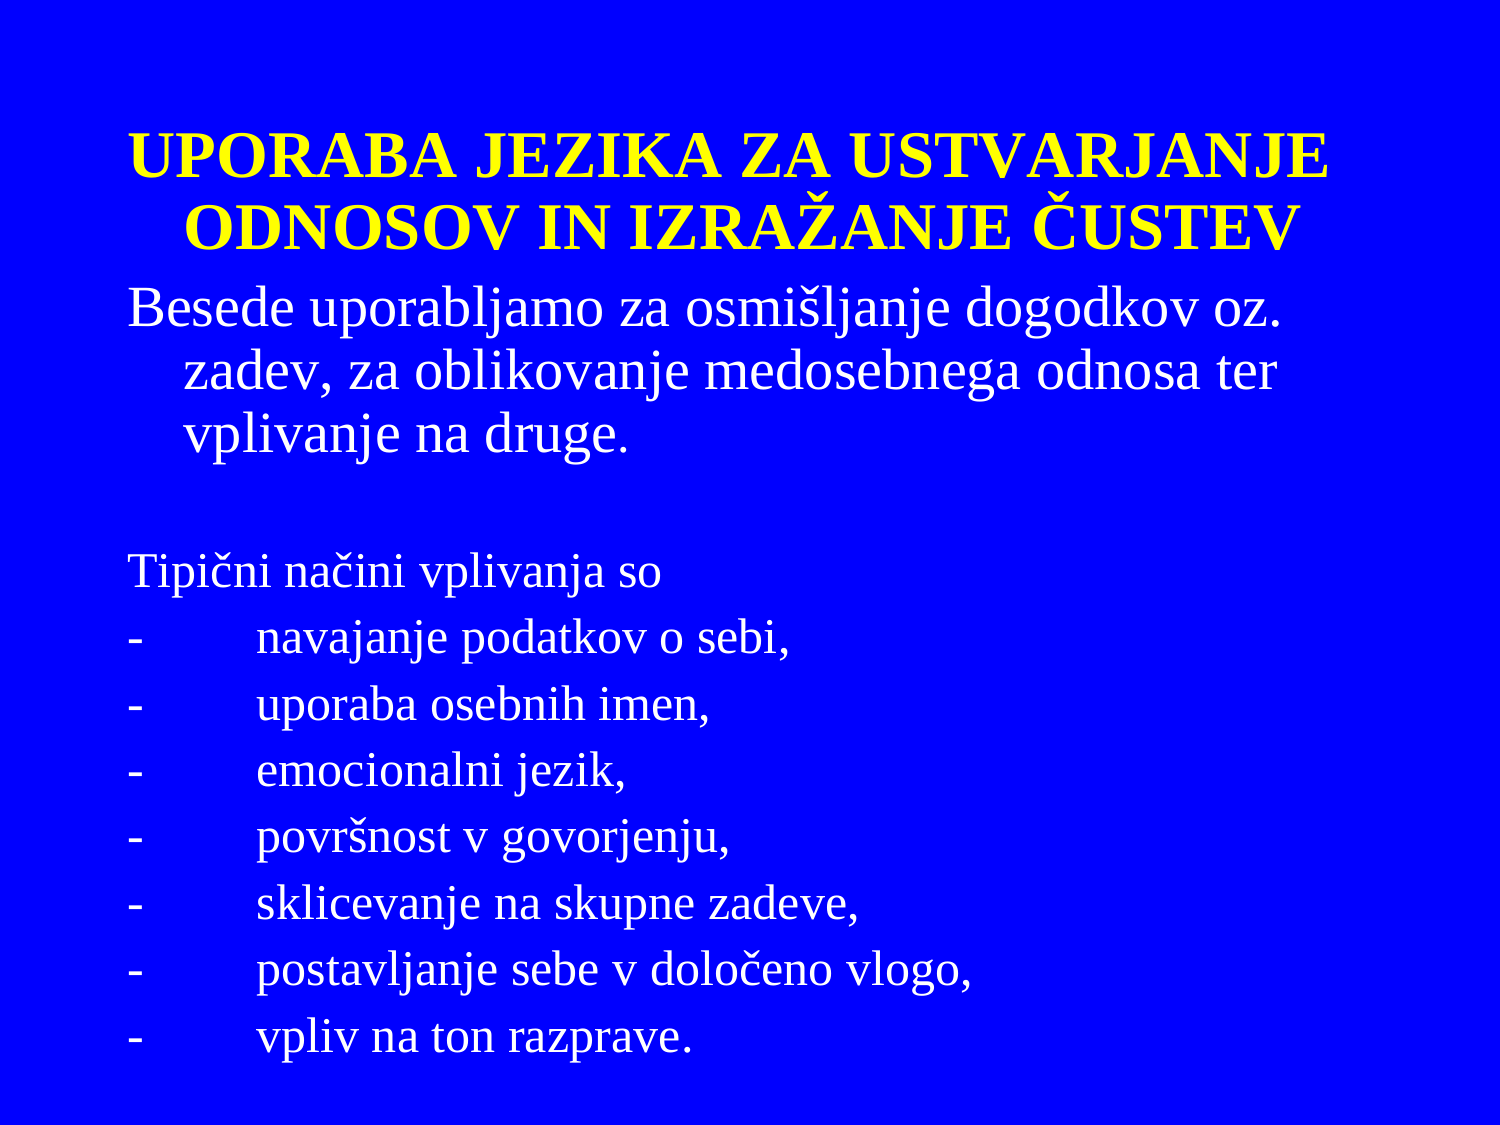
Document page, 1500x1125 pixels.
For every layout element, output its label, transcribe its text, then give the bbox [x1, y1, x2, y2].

list UPORABA JEZIKA ZA USTVARJANJE ODNOSOV IN IZRAŽANJE ČUSTEV Besede uporabljamo za osmišljanje dogodkov oz. zadev, za oblikovanje medosebnega odnosa ter vplivanje na druge. Tipični načini vplivanja so - navajanje podatkov o sebi, - uporaba osebnih imen, - emocionalni jezik, - površnost v govorjenju, - sklicevanje na skupne zadeve, - postavljanje sebe v določeno vlogo, - vpliv na ton razprave. [112, 112, 1388, 1071]
